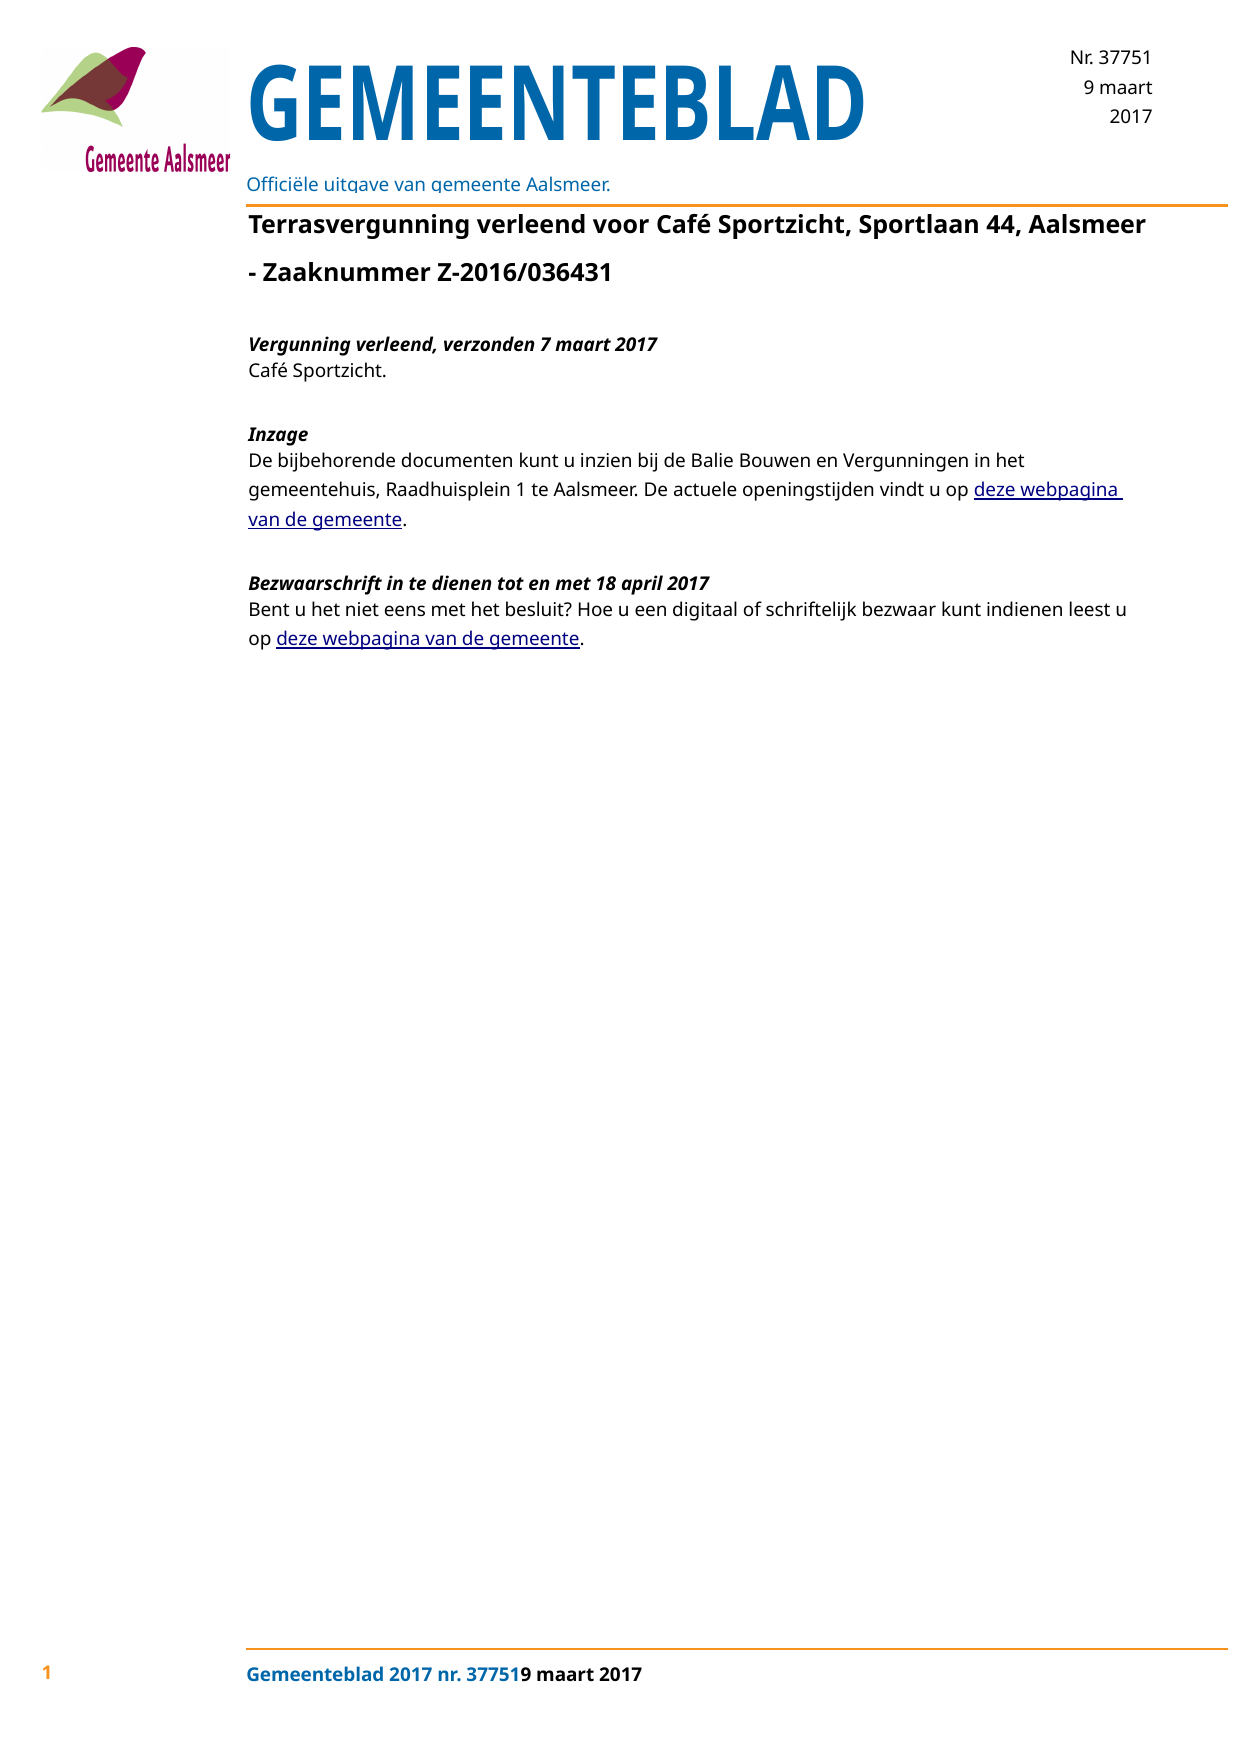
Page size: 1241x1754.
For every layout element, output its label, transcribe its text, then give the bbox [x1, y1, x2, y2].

text Bezwaarschrift in te dienen tot en met 18 april 2017 [248, 570, 1152, 596]
text Vergunning verleend, verzonden 7 maart 2017 [248, 331, 1152, 357]
text Inzage [248, 421, 1152, 447]
picture [41, 47, 231, 172]
text Café Sportzicht. [248, 357, 1152, 383]
text De bijbehorende documenten kunt u inzien bij de Balie Bouwen en Vergunningen in het gemeentehuis, Raadhuisplein 1 te Aalsmeer. De actuele openingstijden vindt u op deze webpagina van de gemeente. [248, 447, 1152, 532]
text Terrasvergunning verleend voor Café Sportzicht, Sportlaan 44, Aalsmeer - Zaaknummer Z-2016/036431 [248, 207, 1152, 288]
text Bent u het niet eens met het besluit? Hoe u een digitaal of schriftelijk bezwaar kunt indienen leest u op deze webpagina van de gemeente. [248, 596, 1152, 651]
